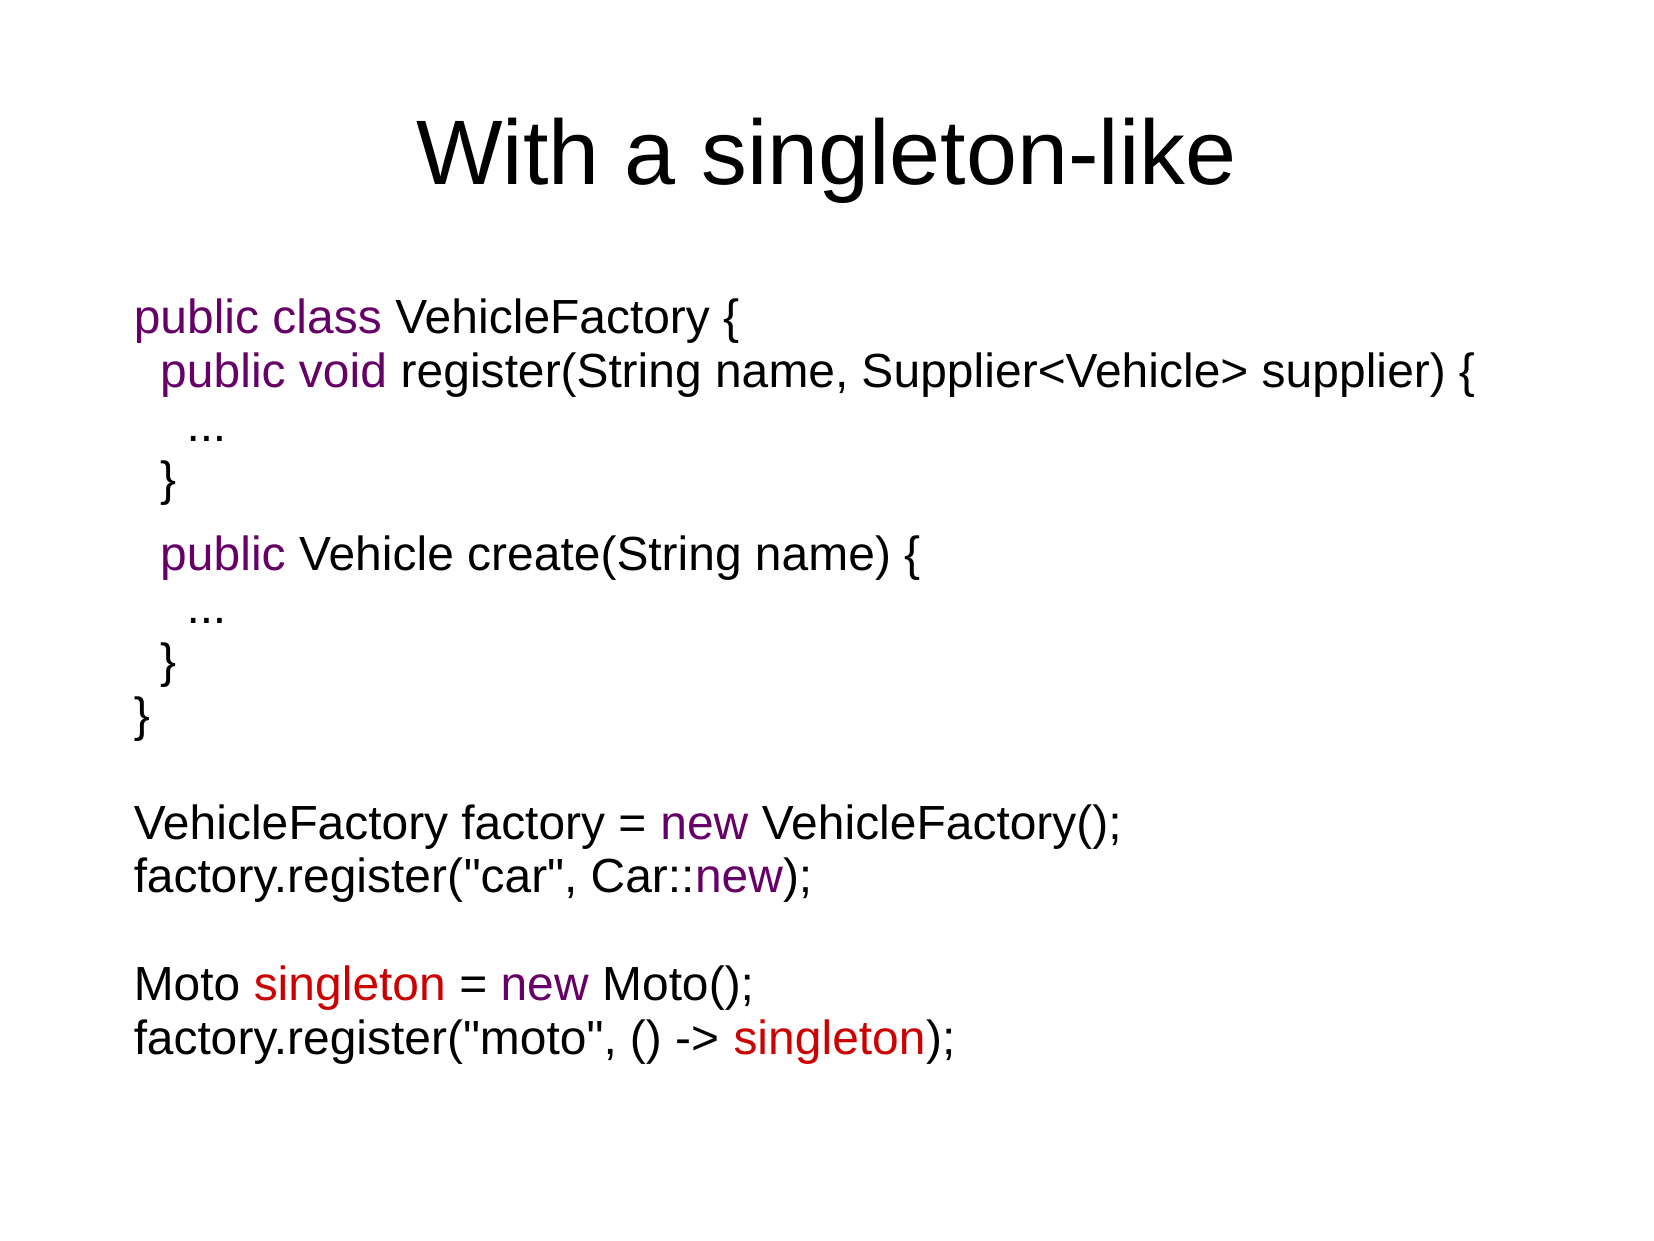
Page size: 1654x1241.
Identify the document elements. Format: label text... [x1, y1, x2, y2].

list public class VehicleFactory { public void register(String name, Supplier<Vehicle> supplier) { ... } public Vehicle create(String name) { ... } } VehicleFactory factory = new VehicleFactory(); factory.register("car", Car::new); Moto singleton = new Moto(); factory.register("moto", () -> singleton); [82, 290, 1571, 1066]
title With a singleton-like [82, 49, 1571, 257]
